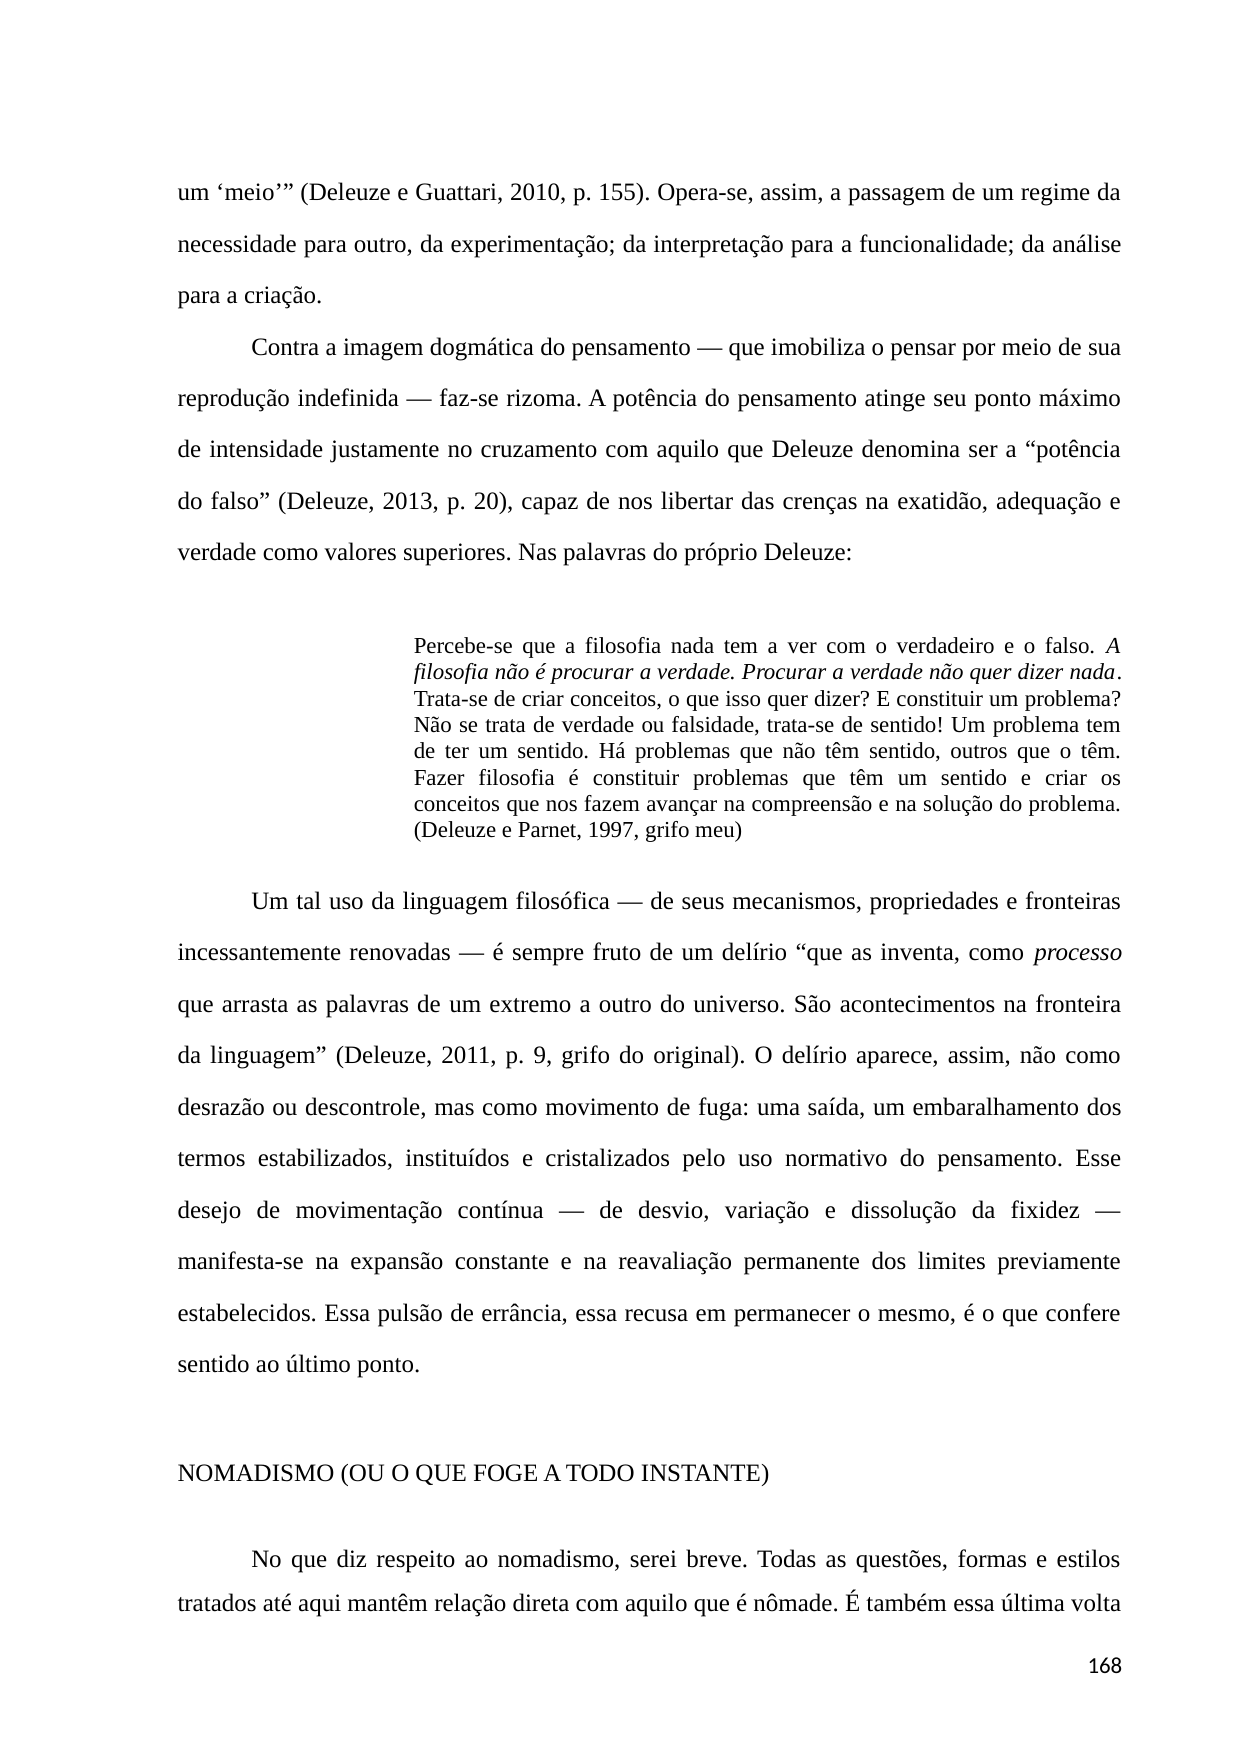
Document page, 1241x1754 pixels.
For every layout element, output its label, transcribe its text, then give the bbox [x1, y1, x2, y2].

text um ‘meio’” (Deleuze e Guattari, 2010, p. 155). Opera-se, assim, a passagem de um regime da necessidade para outro, da experimentação; da interpretação para a funcionalidade; da análise para a criação. [177, 177, 1122, 309]
text No que diz respeito ao nomadismo, serei breve. Todas as questões, formas e estilos tratados até aqui mantêm relação direta com aquilo que é nômade. É também essa última volta [177, 1544, 1122, 1616]
text Percebe-se que a filosofia nada tem a ver com o verdadeiro e o falso. A filosofia não é procurar a verdade. Procurar a verdade não quer dizer nada. Trata-se de criar conceitos, o que isso quer dizer? E constituir um problema? Não se trata de verdade ou falsidade, trata-se de sentido! Um problema tem de ter um sentido. Há problemas que não têm sentido, outros que o têm. Fazer filosofia é constituir problemas que têm um sentido e criar os conceitos que nos fazem avançar na compreensão e na solução do problema. (Deleuze e Parnet, 1997, grifo meu) [413, 632, 1122, 843]
text Contra a imagem dogmática do pensamento — que imobiliza o pensar por meio de sua reprodução indefinida — faz-se rizoma. A potência do pensamento atinge seu ponto máximo de intensidade justamente no cruzamento com aquilo que Deleuze denomina ser a “potência do falso” (Deleuze, 2013, p. 20), capaz de nos libertar das crenças na exatidão, adequação e verdade como valores superiores. Nas palavras do próprio Deleuze: [177, 332, 1122, 566]
text NOMADISMO (OU O QUE FOGE A TODO INSTANTE) [177, 1458, 1122, 1487]
text Um tal uso da linguagem filosófica — de seus mecanismos, propriedades e fronteiras incessantemente renovadas — é sempre fruto de um delírio “que as inventa, como processo que arrasta as palavras de um extremo a outro do universo. São acontecimentos na fronteira da linguagem” (Deleuze, 2011, p. 9, grifo do original). O delírio aparece, assim, não como desrazão ou descontrole, mas como movimento de fuga: uma saída, um embaralhamento dos termos estabilizados, instituídos e cristalizados pelo uso normativo do pensamento. Esse desejo de movimentação contínua — de desvio, variação e dissolução da fixidez — manifesta-se na expansão constante e na reavaliação permanente dos limites previamente estabelecidos. Essa pulsão de errância, essa recusa em permanecer o mesmo, é o que confere sentido ao último ponto. [177, 886, 1122, 1378]
